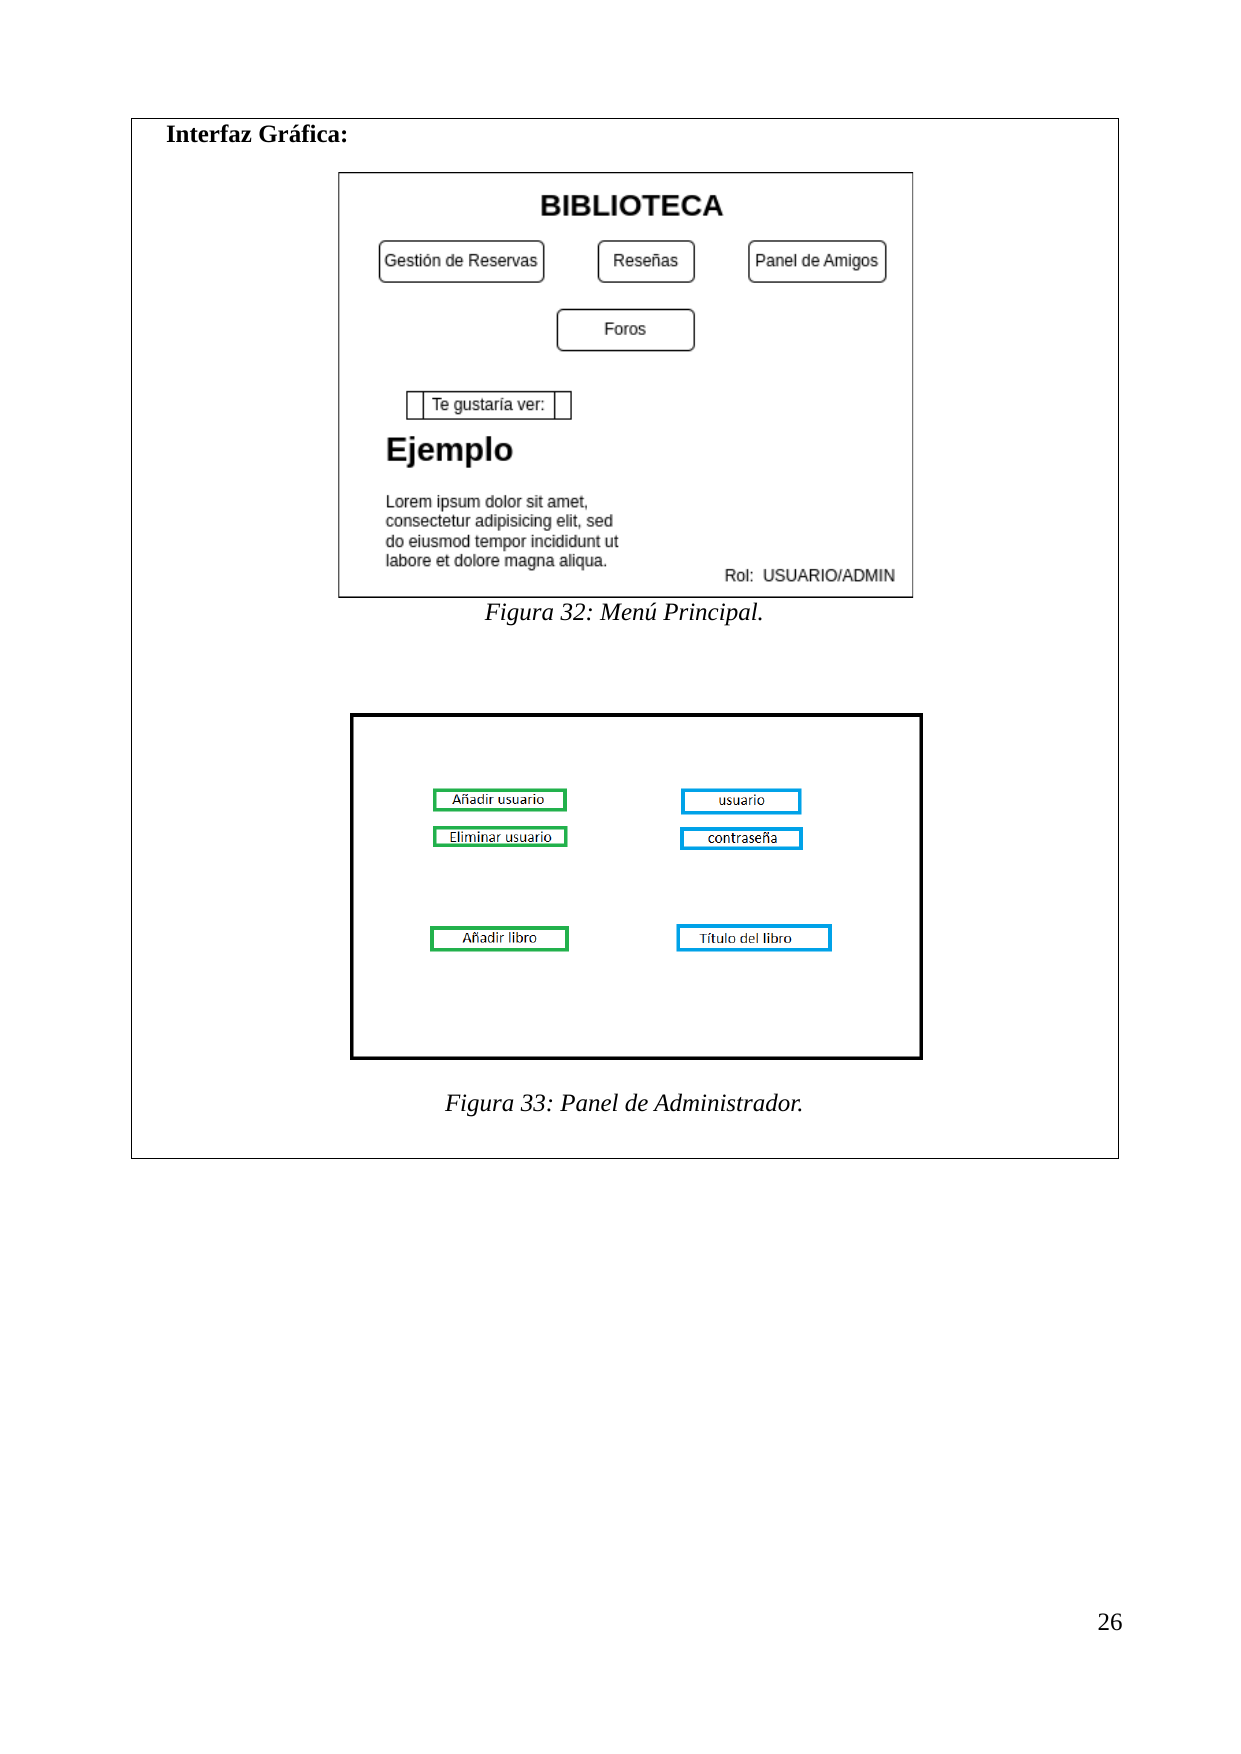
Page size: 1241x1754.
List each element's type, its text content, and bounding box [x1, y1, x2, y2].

table_header Interfaz Gráfica: Figura 32: Menú Principal. Figura 33: Panel de Administrador. [132, 119, 1118, 1158]
picture [338, 172, 914, 598]
